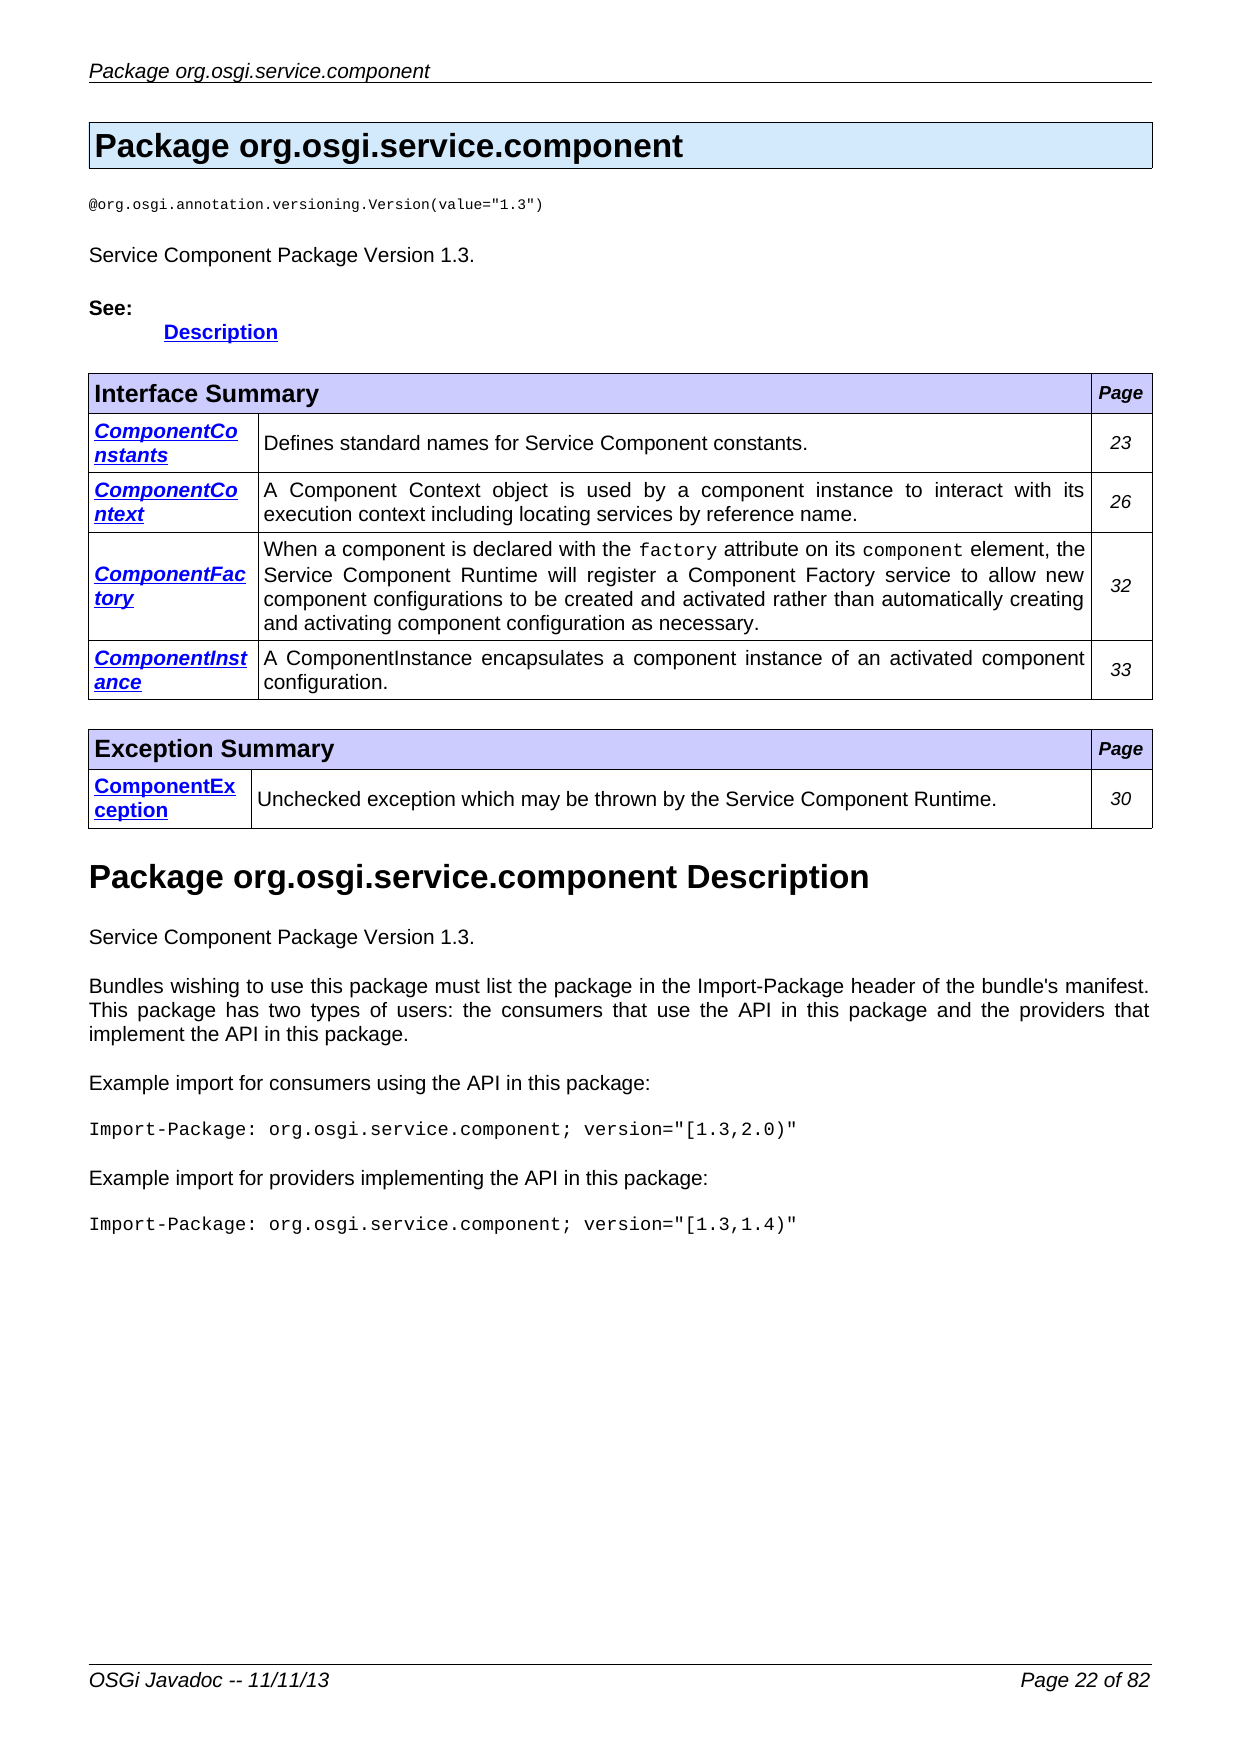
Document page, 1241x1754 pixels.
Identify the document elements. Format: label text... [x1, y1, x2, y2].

table_header Page [1092, 374, 1152, 413]
table_cell 30 [1092, 770, 1152, 828]
table_cell 26 [1092, 473, 1152, 532]
text Service Component Package Version 1.3. [88, 925, 1152, 949]
table_cell A Component Context object is used by a component instance to interact with its execution context including locating services by reference name. [259, 473, 1091, 532]
table_cell When a component is declared with the factory attribute on its component element, the Service Component Runtime will register a Component Factory service to allow new component configurations to be created and activated rather than automatically creating and activating component configuration as necessary. [259, 533, 1091, 640]
table_cell ComponentContext [89, 473, 258, 532]
text Example import for consumers using the API in this package: [88, 1071, 1152, 1094]
table_cell ComponentException [89, 770, 251, 828]
text See: [88, 296, 1152, 320]
text Example import for providers implementing the API in this package: [88, 1166, 1152, 1190]
table_cell ComponentInstance [89, 641, 258, 699]
text Import-Package: org.osgi.service.component; version="[1.3,2.0)" [88, 1119, 1152, 1141]
table_cell Unchecked exception which may be thrown by the Service Component Runtime. [252, 770, 1091, 828]
table_header Exception Summary [89, 730, 1091, 769]
text Description [163, 320, 1152, 344]
table_cell A ComponentInstance encapsulates a component instance of an activated component configuration. [259, 641, 1091, 699]
table_header Page [1092, 730, 1152, 769]
text @org.osgi.annotation.versioning.Version(value="1.3") [88, 197, 1152, 213]
table_cell 23 [1092, 414, 1152, 472]
table_header Interface Summary [89, 374, 1091, 413]
text Bundles wishing to use this package must list the package in the Import-Package header of the bundle's manifest. This package has two types of users: the consumers that use the API in this package and the providers that implement the API in this package. [88, 974, 1152, 1046]
table_cell ComponentFactory [89, 533, 258, 640]
table_cell Defines standard names for Service Component constants. [259, 414, 1091, 472]
table_cell 33 [1092, 641, 1152, 699]
subtitle Package org.osgi.service.component [90, 123, 1152, 168]
table_cell 32 [1092, 533, 1152, 640]
text Import-Package: org.osgi.service.component; version="[1.3,1.4)" [88, 1215, 1152, 1236]
text Package org.osgi.service.component Description [88, 857, 1152, 896]
text Service Component Package Version 1.3. [88, 243, 1152, 267]
table_cell ComponentConstants [89, 414, 258, 472]
